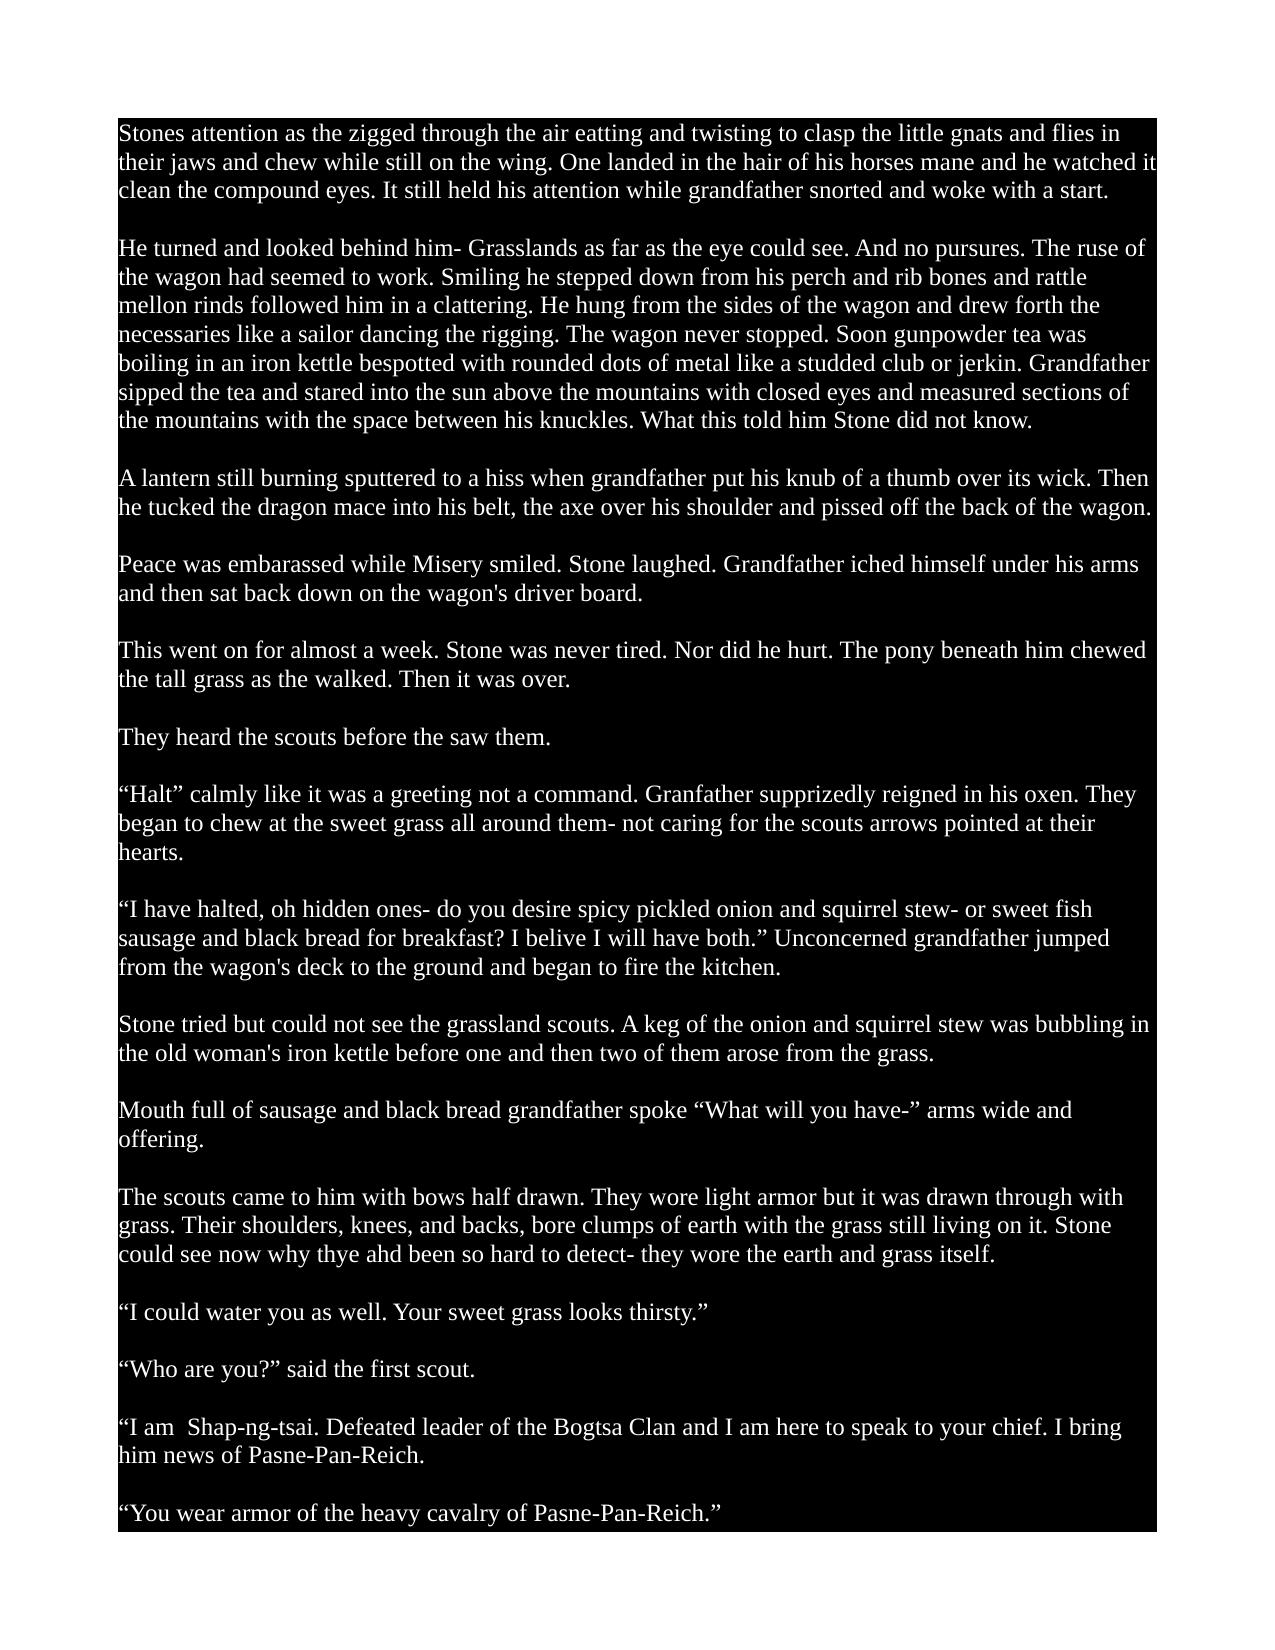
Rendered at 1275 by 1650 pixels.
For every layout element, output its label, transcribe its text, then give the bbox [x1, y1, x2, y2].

text “You wear armor of the heavy cavalry of Pasne-Pan-Reich.” [118, 1498, 1157, 1527]
text Stones attention as the zigged through the air eatting and twisting to clasp the little gnats and flies in their jaws and chew while still on the wing. One landed in the hair of his horses mane and he watched it clean the compound eyes. It still held his attention while grandfather snorted and woke with a start. He turned and looked behind him- Grasslands as far as the eye could see. And no pursures. The ruse of the wagon had seemed to work. Smiling he stepped down from his perch and rib bones and rattle mellon rinds followed him in a clattering. He hung from the sides of the wagon and drew forth the necessaries like a sailor dancing the rigging. The wagon never stopped. Soon gunpowder tea was boiling in an iron kettle bespotted with rounded dots of metal like a studded club or jerkin. Grandfather sipped the tea and stared into the sun above the mountains with closed eyes and measured sections of the mountains with the space between his knuckles. What this told him Stone did not know. [118, 118, 1157, 434]
text Peace was embarassed while Misery smiled. Stone laughed. Grandfather iched himself under his arms and then sat back down on the wagon's driver board. This went on for almost a week. Stone was never tired. Nor did he hurt. The pony beneath him chewed the tall grass as the walked. Then it was over. [118, 549, 1157, 693]
text A lantern still burning sputtered to a hiss when grandfather put his knub of a thumb over its wick. Then he tucked the dragon mace into his belt, the axe over his shoulder and pissed off the back of the wagon. [118, 463, 1157, 521]
text The scouts came to him with bows half drawn. They wore light armor but it was drawn through with grass. Their shoulders, knees, and backs, bore clumps of earth with the grass still living on it. Stone could see now why thye ahd been so hard to detect- they wore the earth and grass itself. “I could water you as well. Your sweet grass looks thirsty.” “Who are you?” said the first scout. “I am Shap-ng-tsai. Defeated leader of the Bogtsa Clan and I am here to speak to your chief. I bring him news of Pasne-Pan-Reich. [118, 1182, 1157, 1469]
text Mouth full of sausage and black bread grandfather spoke “What will you have-” arms wide and offering. [118, 1096, 1157, 1153]
text They heard the scouts before the saw them. “Halt” calmly like it was a greeting not a command. Granfather supprizedly reigned in his oxen. They began to chew at the sweet grass all around them- not caring for the scouts arrows pointed at their hearts. “I have halted, oh hidden ones- do you desire spicy pickled onion and squirrel stew- or sweet fish sausage and black bread for breakfast? I belive I will have both.” Unconcerned grandfather jumped from the wagon's deck to the ground and began to fire the kitchen. Stone tried but could not see the grassland scouts. A keg of the onion and squirrel stew was bubbling in the old woman's iron kettle before one and then two of them arose from the grass. [118, 722, 1157, 1067]
